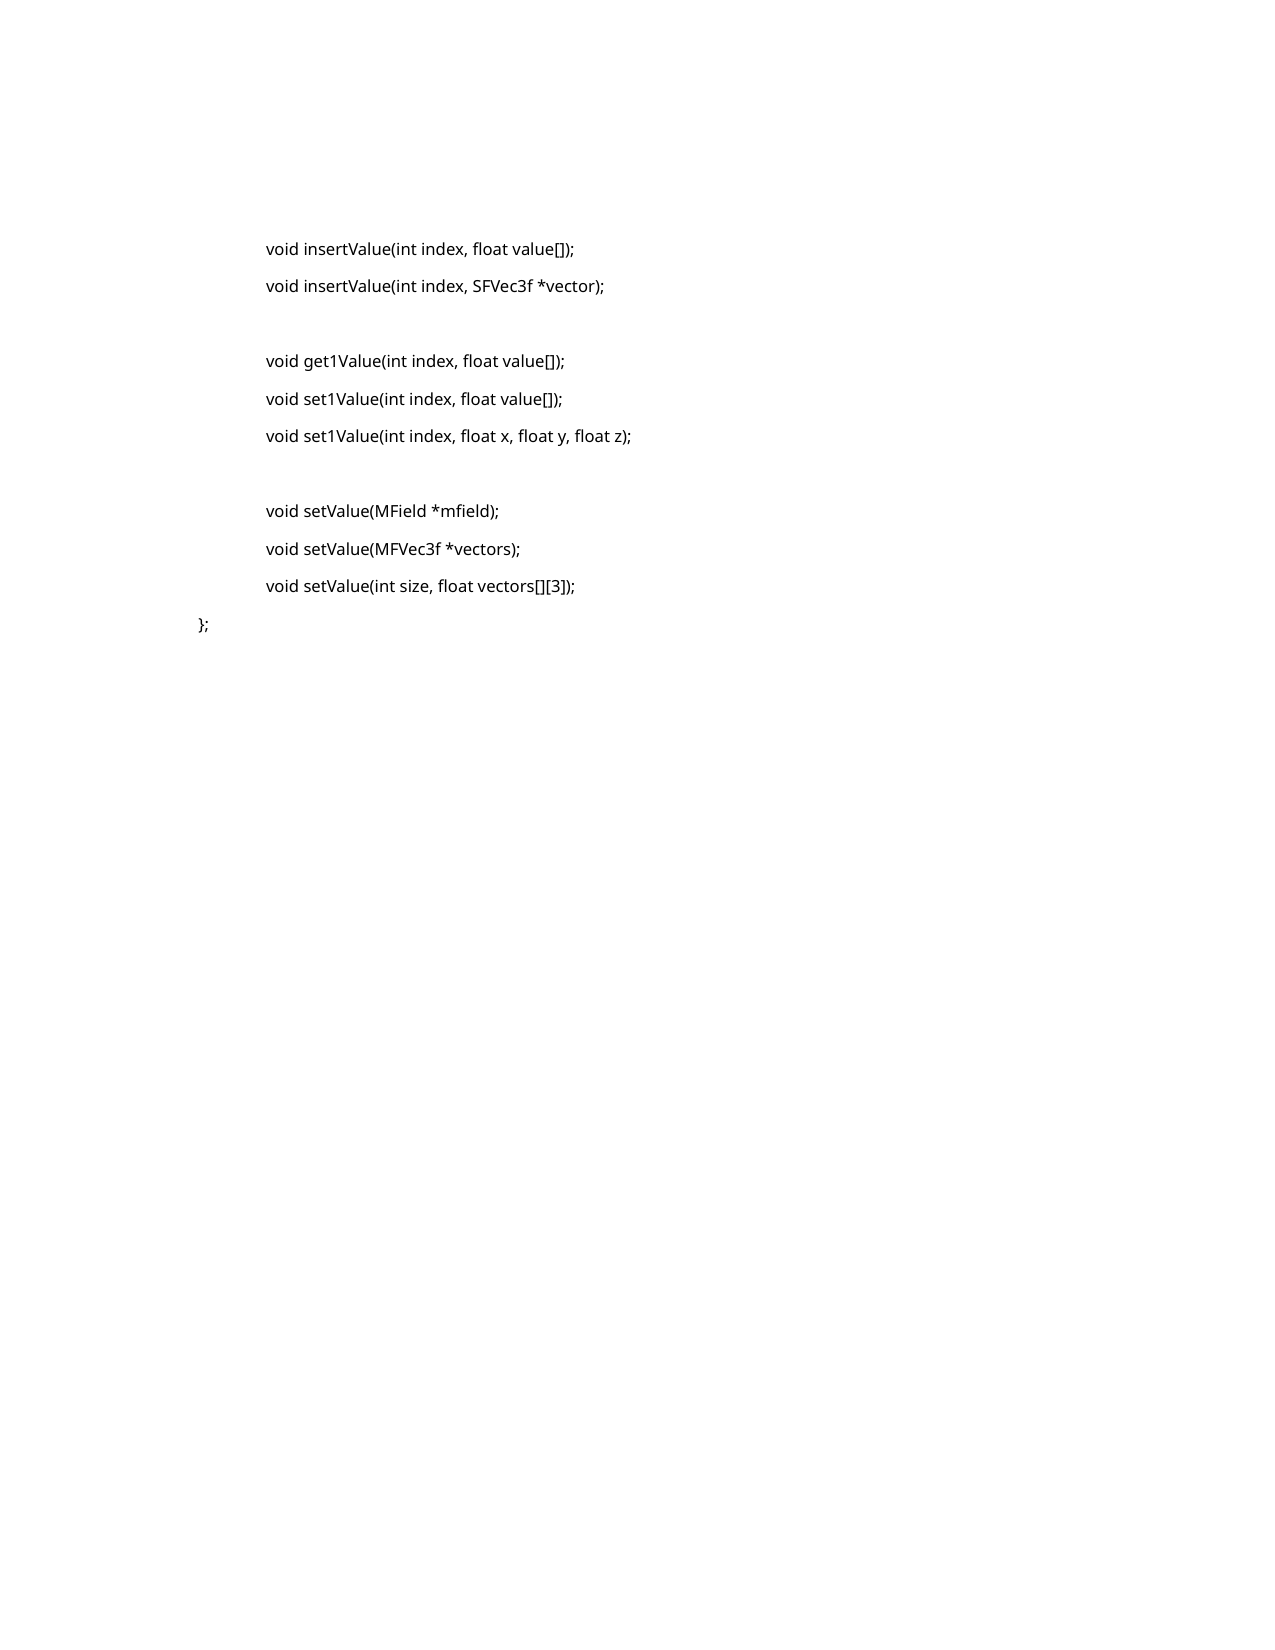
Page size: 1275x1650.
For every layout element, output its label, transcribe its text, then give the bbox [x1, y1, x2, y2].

text void get1Value(int index, float value[]); [198, 342, 1098, 380]
text void setValue(MField *mfield); [198, 492, 1098, 530]
text void setValue(MFVec3f *vectors); [198, 530, 1098, 567]
text void setValue(int size, float vectors[][3]); [198, 567, 1098, 605]
text void set1Value(int index, float x, float y, float z); [198, 417, 1098, 455]
text void insertValue(int index, float value[]); [198, 230, 1098, 267]
text void set1Value(int index, float value[]); [198, 380, 1098, 417]
text }; [198, 605, 1098, 642]
text void insertValue(int index, SFVec3f *vector); [198, 267, 1098, 305]
